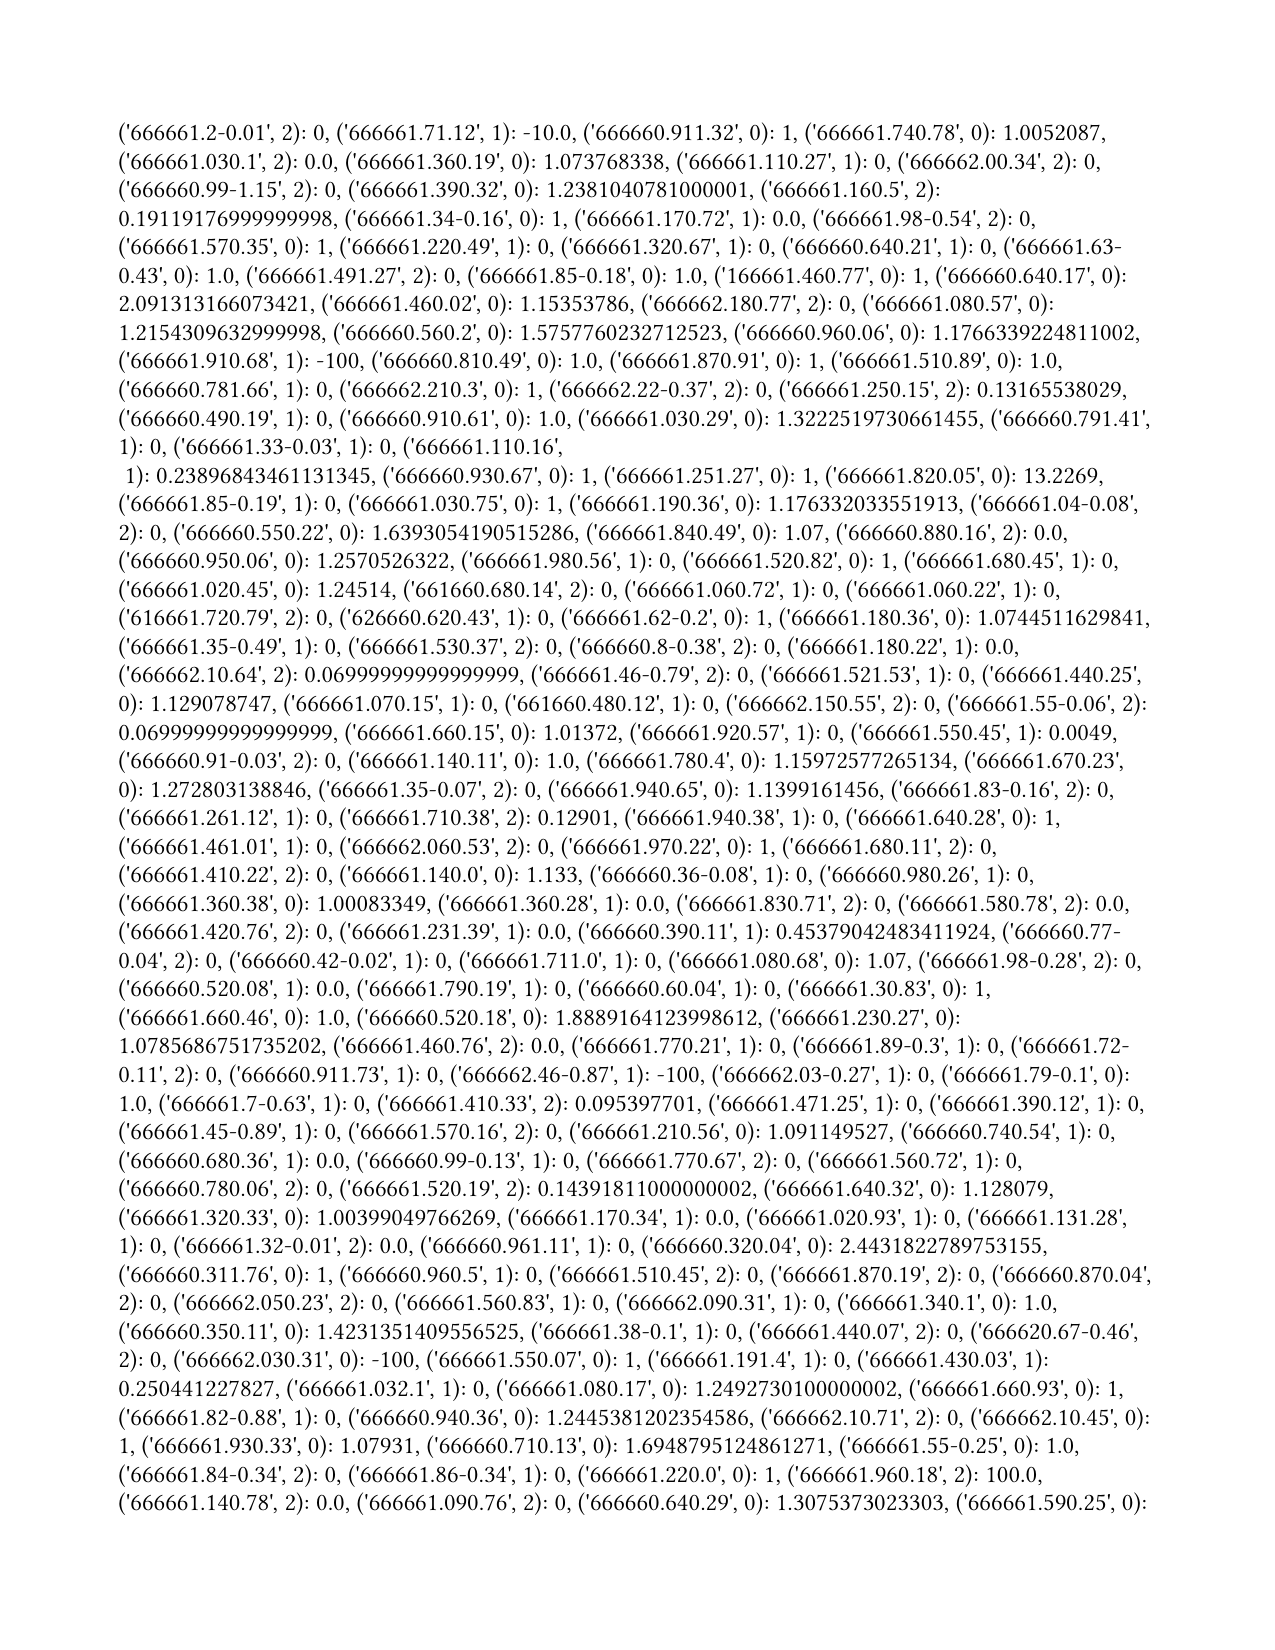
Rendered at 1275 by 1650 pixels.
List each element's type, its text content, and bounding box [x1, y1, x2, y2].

text ('666661.2-0.01', 2): 0, ('666661.71.12', 1): -10.0, ('666660.911.32', 0): 1, ('666661.740.78', 0): 1.0052087, ('666661.030.1', 2): 0.0, ('666661.360.19', 0): 1.073768338, ('666661.110.27', 1): 0, ('666662.00.34', 2): 0, ('666660.99-1.15', 2): 0, ('666661.390.32', 0): 1.2381040781000001, ('666661.160.5', 2): 0.19119176999999998, ('666661.34-0.16', 0): 1, ('666661.170.72', 1): 0.0, ('666661.98-0.54', 2): 0, ('666661.570.35', 0): 1, ('666661.220.49', 1): 0, ('666661.320.67', 1): 0, ('666660.640.21', 1): 0, ('666661.63-0.43', 0): 1.0, ('666661.491.27', 2): 0, ('666661.85-0.18', 0): 1.0, ('166661.460.77', 0): 1, ('666660.640.17', 0): 2.091313166073421, ('666661.460.02', 0): 1.15353786, ('666662.180.77', 2): 0, ('666661.080.57', 0): 1.2154309632999998, ('666660.560.2', 0): 1.5757760232712523, ('666660.960.06', 0): 1.1766339224811002, ('666661.910.68', 1): -100, ('666660.810.49', 0): 1.0, ('666661.870.91', 0): 1, ('666661.510.89', 0): 1.0, ('666660.781.66', 1): 0, ('666662.210.3', 0): 1, ('666662.22-0.37', 2): 0, ('666661.250.15', 2): 0.13165538029, ('666660.490.19', 1): 0, ('666660.910.61', 0): 1.0, ('666661.030.29', 0): 1.3222519730661455, ('666660.791.41', 1): 0, ('666661.33-0.03', 1): 0, ('666661.110.16', [118, 118, 1157, 461]
text 1): 0.23896843461131345, ('666660.930.67', 0): 1, ('666661.251.27', 0): 1, ('666661.820.05', 0): 13.2269, ('666661.85-0.19', 1): 0, ('666661.030.75', 0): 1, ('666661.190.36', 0): 1.176332033551913, ('666661.04-0.08', 2): 0, ('666660.550.22', 0): 1.6393054190515286, ('666661.840.49', 0): 1.07, ('666660.880.16', 2): 0.0, ('666660.950.06', 0): 1.2570526322, ('666661.980.56', 1): 0, ('666661.520.82', 0): 1, ('666661.680.45', 1): 0, ('666661.020.45', 0): 1.24514, ('661660.680.14', 2): 0, ('666661.060.72', 1): 0, ('666661.060.22', 1): 0, ('616661.720.79', 2): 0, ('626660.620.43', 1): 0, ('666661.62-0.2', 0): 1, ('666661.180.36', 0): 1.0744511629841, ('666661.35-0.49', 1): 0, ('666661.530.37', 2): 0, ('666660.8-0.38', 2): 0, ('666661.180.22', 1): 0.0, ('666662.10.64', 2): 0.06999999999999999, ('666661.46-0.79', 2): 0, ('666661.521.53', 1): 0, ('666661.440.25', 0): 1.129078747, ('666661.070.15', 1): 0, ('661660.480.12', 1): 0, ('666662.150.55', 2): 0, ('666661.55-0.06', 2): 0.06999999999999999, ('666661.660.15', 0): 1.01372, ('666661.920.57', 1): 0, ('666661.550.45', 1): 0.0049, ('666660.91-0.03', 2): 0, ('666661.140.11', 0): 1.0, ('666661.780.4', 0): 1.15972577265134, ('666661.670.23', 0): 1.272803138846, ('666661.35-0.07', 2): 0, ('666661.940.65', 0): 1.1399161456, ('666661.83-0.16', 2): 0, ('666661.261.12', 1): 0, ('666661.710.38', 2): 0.12901, ('666661.940.38', 1): 0, ('666661.640.28', 0): 1, ('666661.461.01', 1): 0, ('666662.060.53', 2): 0, ('666661.970.22', 0): 1, ('666661.680.11', 2): 0, ('666661.410.22', 2): 0, ('666661.140.0', 0): 1.133, ('666660.36-0.08', 1): 0, ('666660.980.26', 1): 0, ('666661.360.38', 0): 1.00083349, ('666661.360.28', 1): 0.0, ('666661.830.71', 2): 0, ('666661.580.78', 2): 0.0, ('666661.420.76', 2): 0, ('666661.231.39', 1): 0.0, ('666660.390.11', 1): 0.45379042483411924, ('666660.77-0.04', 2): 0, ('666660.42-0.02', 1): 0, ('666661.711.0', 1): 0, ('666661.080.68', 0): 1.07, ('666661.98-0.28', 2): 0, ('666660.520.08', 1): 0.0, ('666661.790.19', 1): 0, ('666660.60.04', 1): 0, ('666661.30.83', 0): 1, ('666661.660.46', 0): 1.0, ('666660.520.18', 0): 1.8889164123998612, ('666661.230.27', 0): 1.0785686751735202, ('666661.460.76', 2): 0.0, ('666661.770.21', 1): 0, ('666661.89-0.3', 1): 0, ('666661.72-0.11', 2): 0, ('666660.911.73', 1): 0, ('666662.46-0.87', 1): -100, ('666662.03-0.27', 1): 0, ('666661.79-0.1', 0): 1.0, ('666661.7-0.63', 1): 0, ('666661.410.33', 2): 0.095397701, ('666661.471.25', 1): 0, ('666661.390.12', 1): 0, ('666661.45-0.89', 1): 0, ('666661.570.16', 2): 0, ('666661.210.56', 0): 1.091149527, ('666660.740.54', 1): 0, ('666660.680.36', 1): 0.0, ('666660.99-0.13', 1): 0, ('666661.770.67', 2): 0, ('666661.560.72', 1): 0, ('666660.780.06', 2): 0, ('666661.520.19', 2): 0.14391811000000002, ('666661.640.32', 0): 1.128079, ('666661.320.33', 0): 1.00399049766269, ('666661.170.34', 1): 0.0, ('666661.020.93', 1): 0, ('666661.131.28', 1): 0, ('666661.32-0.01', 2): 0.0, ('666660.961.11', 1): 0, ('666660.320.04', 0): 2.4431822789753155, ('666660.311.76', 0): 1, ('666660.960.5', 1): 0, ('666661.510.45', 2): 0, ('666661.870.19', 2): 0, ('666660.870.04', 2): 0, ('666662.050.23', 2): 0, ('666661.560.83', 1): 0, ('666662.090.31', 1): 0, ('666661.340.1', 0): 1.0, ('666660.350.11', 0): 1.4231351409556525, ('666661.38-0.1', 1): 0, ('666661.440.07', 2): 0, ('666620.67-0.46', 2): 0, ('666662.030.31', 0): -100, ('666661.550.07', 0): 1, ('666661.191.4', 1): 0, ('666661.430.03', 1): 0.250441227827, ('666661.032.1', 1): 0, ('666661.080.17', 0): 1.2492730100000002, ('666661.660.93', 0): 1, ('666661.82-0.88', 1): 0, ('666660.940.36', 0): 1.2445381202354586, ('666662.10.71', 2): 0, ('666662.10.45', 0): 1, ('666661.930.33', 0): 1.07931, ('666660.710.13', 0): 1.6948795124861271, ('666661.55-0.25', 0): 1.0, ('666661.84-0.34', 2): 0, ('666661.86-0.34', 1): 0, ('666661.220.0', 0): 1, ('666661.960.18', 2): 100.0, ('666661.140.78', 2): 0.0, ('666661.090.76', 2): 0, ('666660.640.29', 0): 1.3075373023303, ('666661.590.25', 0): [118, 461, 1157, 1517]
